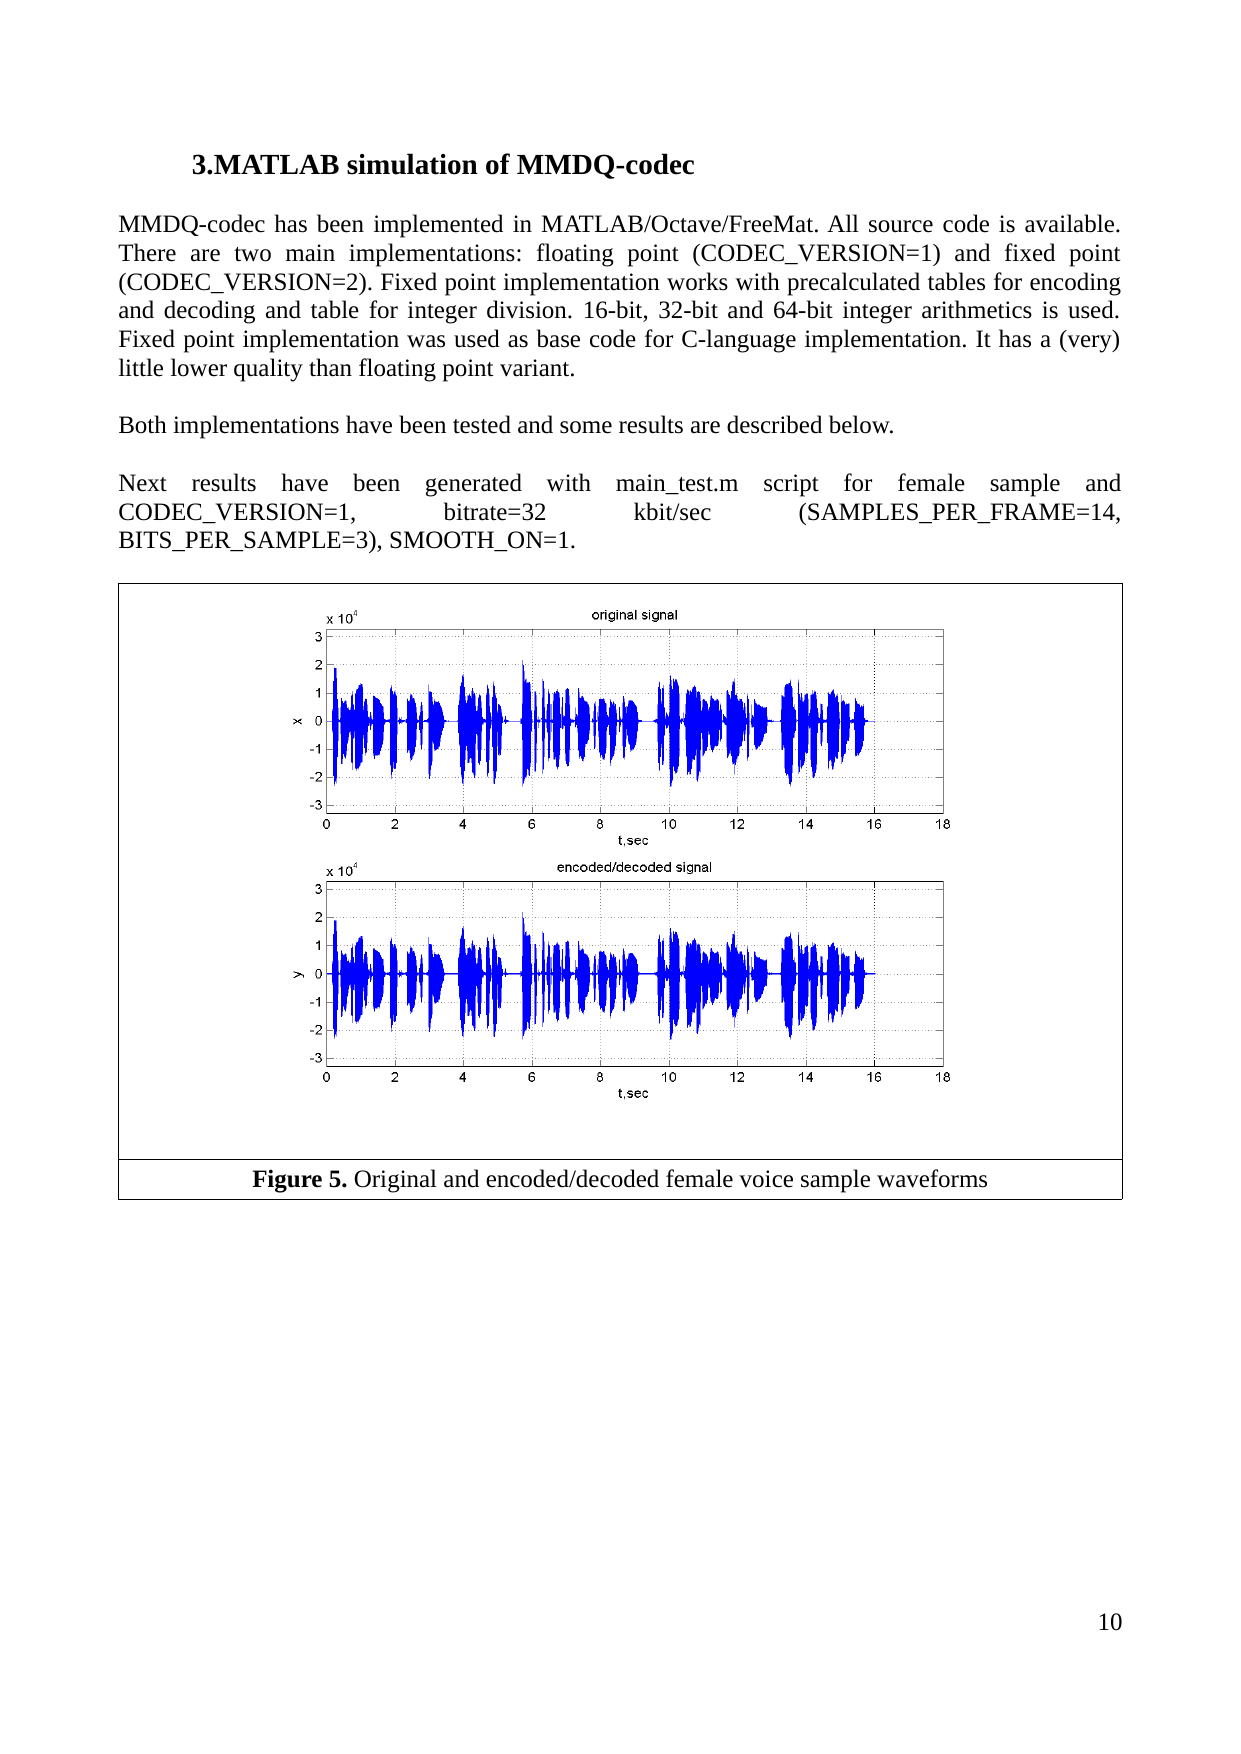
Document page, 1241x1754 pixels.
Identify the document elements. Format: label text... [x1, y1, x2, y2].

text MMDQ-codec has been implemented in MATLAB/Octave/FreeMat. All source code is available. There are two main implementations: floating point (CODEC_VERSION=1) and fixed point (CODEC_VERSION=2). Fixed point implementation works with precalculated tables for encoding and decoding and table for integer division. 16-bit, 32-bit and 64-bit integer arithmetics is used. Fixed point implementation was used as base code for C-language implementation. It has a (very) little lower quality than floating point variant. [118, 209, 1122, 382]
text Next results have been generated with main_test.m script for female sample and CODEC_VERSION=1, bitrate=32 kbit/sec (SAMPLES_PER_FRAME=14, BITS_PER_SAMPLE=3), SMOOTH_ON=1. [118, 468, 1122, 554]
text 3.MATLAB simulation of MMDQ-codec [118, 147, 1122, 180]
table_header [119, 584, 1122, 1159]
text Both implementations have been tested and some results are described below. [118, 410, 1122, 439]
picture [223, 588, 1018, 1125]
table_cell Figure 5. Original and encoded/decoded female voice sample waveforms [119, 1160, 1122, 1199]
